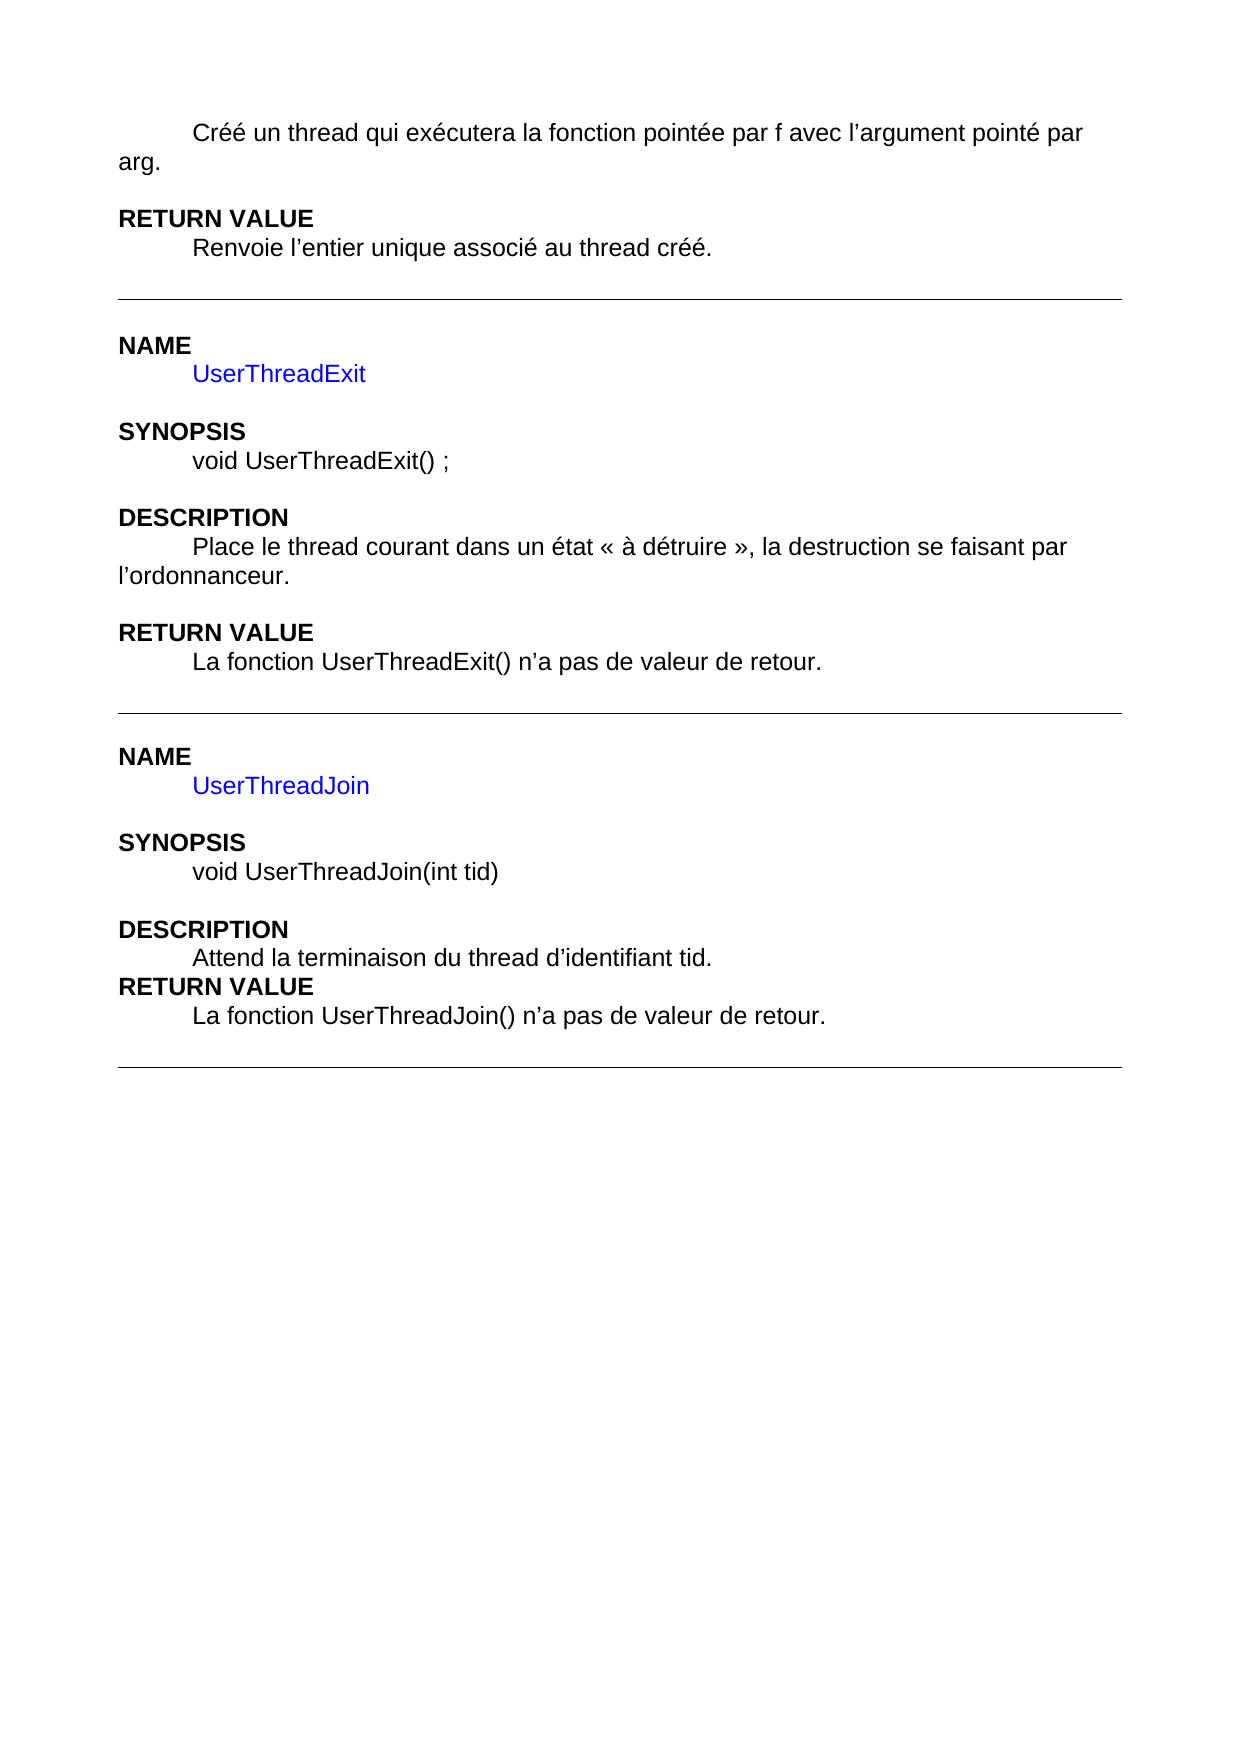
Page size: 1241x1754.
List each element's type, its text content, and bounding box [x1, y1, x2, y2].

text La fonction UserThreadJoin() n’a pas de valeur de retour. [118, 1001, 1122, 1029]
text Place le thread courant dans un état « à détruire », la destruction se faisant par l’ordonnanceur. [118, 532, 1122, 589]
text SYNOPSIS [118, 828, 1122, 857]
text void UserThreadExit() ; [118, 446, 1122, 474]
text NAME [118, 742, 1122, 771]
text void UserThreadJoin(int tid) [118, 857, 1122, 886]
text Renvoie l’entier unique associé au thread créé. [118, 233, 1122, 262]
text UserThreadJoin [118, 771, 1122, 799]
text RETURN VALUE [118, 972, 1122, 1001]
text RETURN VALUE [118, 618, 1122, 647]
text RETURN VALUE [118, 204, 1122, 233]
text Créé un thread qui exécutera la fonction pointée par f avec l’argument pointé par arg. [118, 118, 1122, 176]
text Attend la terminaison du thread d’identifiant tid. [118, 943, 1122, 972]
text UserThreadExit [118, 359, 1122, 388]
text DESCRIPTION [118, 503, 1122, 532]
text DESCRIPTION [118, 914, 1122, 943]
text NAME [118, 331, 1122, 359]
text La fonction UserThreadExit() n’a pas de valeur de retour. [118, 647, 1122, 676]
text SYNOPSIS [118, 417, 1122, 446]
